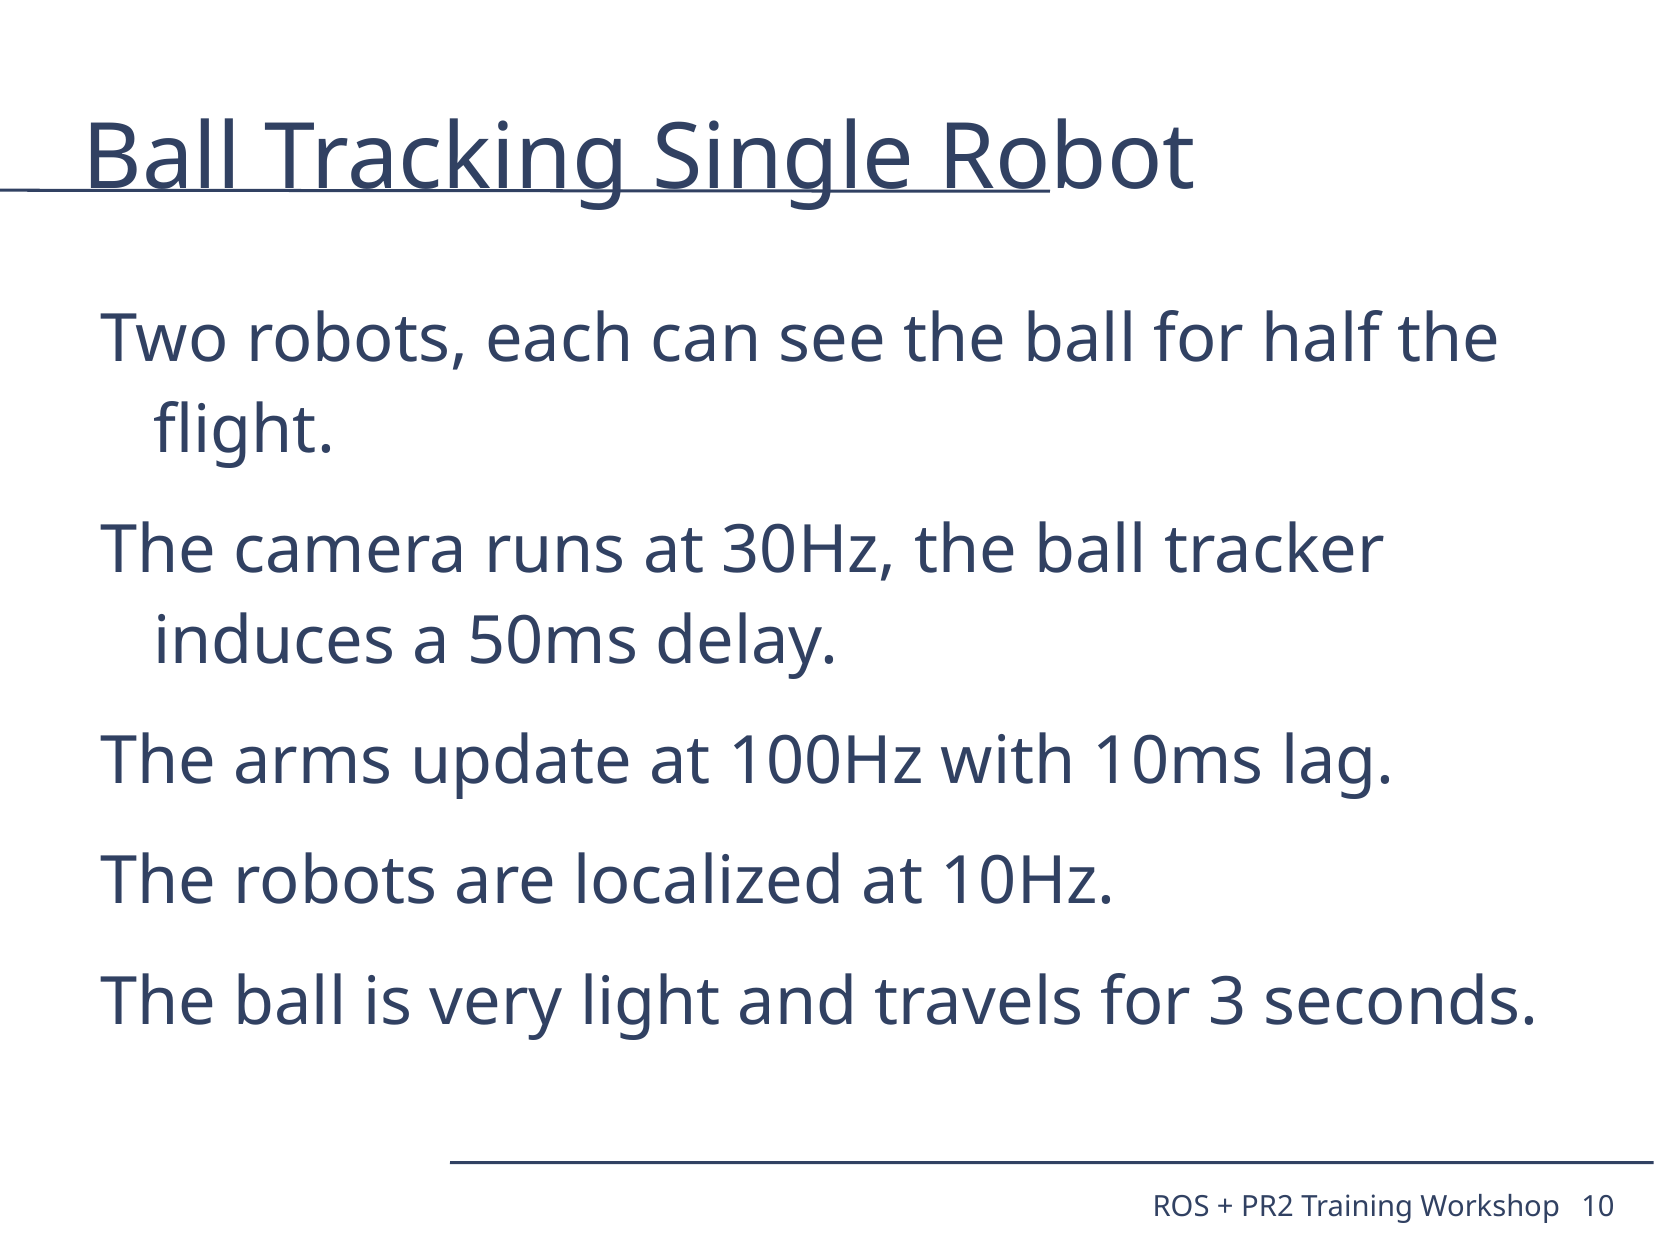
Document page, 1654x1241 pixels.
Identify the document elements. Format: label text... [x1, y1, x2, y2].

list Two robots, each can see the ball for half the flight. The camera runs at 30Hz, the ball tracker induces a 50ms delay. The arms update at 100Hz with 10ms lag. The robots are localized at 10Hz. The ball is very light and travels for 3 seconds. [82, 290, 1571, 1109]
title Ball Tracking Single Robot [82, 56, 1571, 250]
